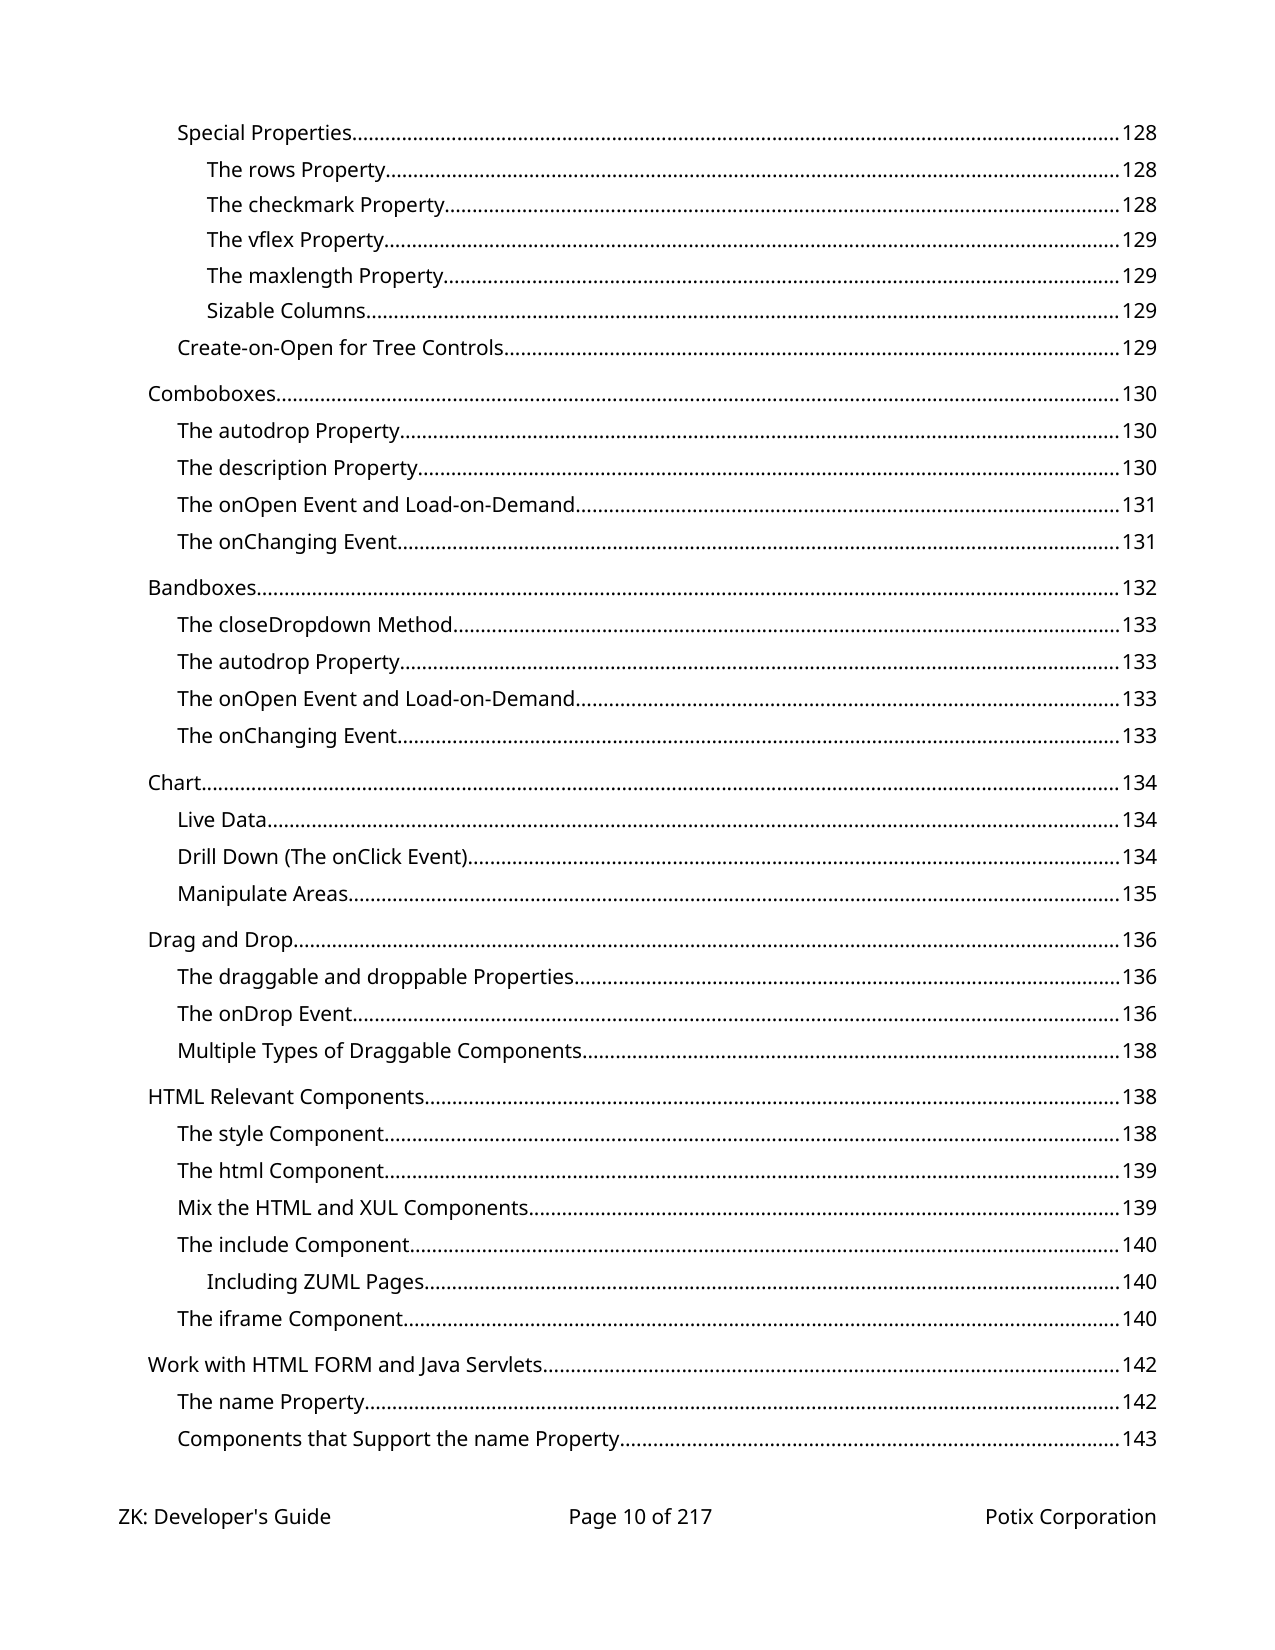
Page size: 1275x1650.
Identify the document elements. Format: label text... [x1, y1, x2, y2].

text The name Property 142 [177, 1387, 1157, 1416]
text The checkmark Property 128 [207, 190, 1157, 219]
text The onDrop Event 136 [177, 999, 1157, 1027]
text Drill Down (The onClick Event) 134 [177, 842, 1157, 870]
text The iframe Component 140 [177, 1304, 1157, 1333]
text Sizable Columns 129 [207, 296, 1157, 324]
text Mix the HTML and XUL Components 139 [177, 1193, 1157, 1221]
text Chart 134 [148, 768, 1157, 796]
text Live Data 134 [177, 805, 1157, 833]
text The onOpen Event and Load-on-Demand 133 [177, 684, 1157, 713]
text Bandboxes 132 [148, 573, 1157, 602]
text The include Component 140 [177, 1230, 1157, 1258]
text Comboboxes 130 [148, 379, 1157, 407]
text The description Property 130 [177, 453, 1157, 481]
text Including ZUML Pages 140 [207, 1267, 1157, 1296]
text Create-on-Open for Tree Controls 129 [177, 333, 1157, 361]
text Work with HTML FORM and Java Servlets 142 [148, 1350, 1157, 1379]
text Special Properties 128 [177, 118, 1157, 146]
text The maxlength Property 129 [207, 261, 1157, 289]
text The style Component 138 [177, 1119, 1157, 1147]
text Multiple Types of Draggable Components 138 [177, 1036, 1157, 1064]
text The onOpen Event and Load-on-Demand 131 [177, 490, 1157, 518]
text Drag and Drop 136 [148, 925, 1157, 953]
text The html Component 139 [177, 1156, 1157, 1184]
text The rows Property 128 [207, 155, 1157, 183]
text HTML Relevant Components 138 [148, 1082, 1157, 1110]
text The draggable and droppable Properties 136 [177, 962, 1157, 990]
text Manipulate Areas 135 [177, 879, 1157, 907]
text The vflex Property 129 [207, 226, 1157, 254]
text Components that Support the name Property 143 [177, 1424, 1157, 1453]
text The onChanging Event 131 [177, 527, 1157, 556]
text The autodrop Property 133 [177, 647, 1157, 676]
text The closeDropdown Method 133 [177, 610, 1157, 639]
text The autodrop Property 130 [177, 416, 1157, 444]
text The onChanging Event 133 [177, 722, 1157, 750]
